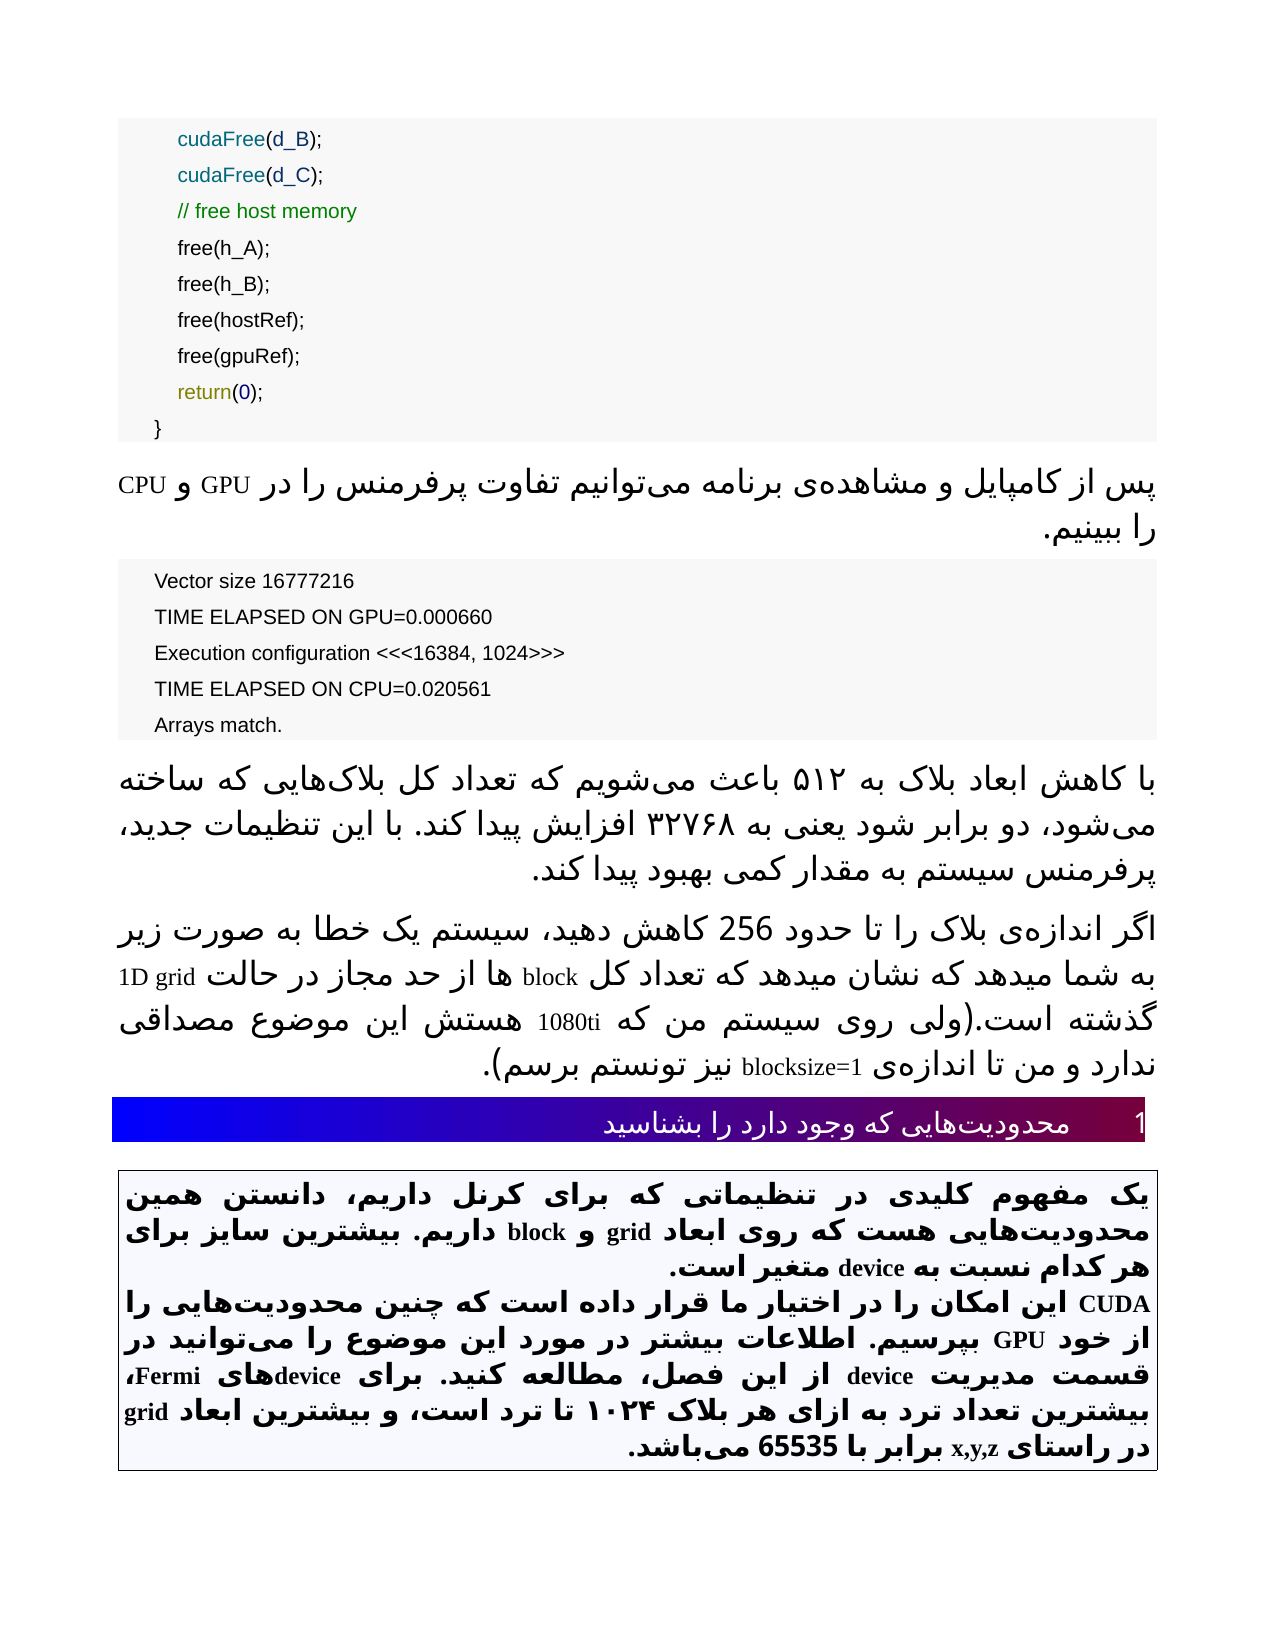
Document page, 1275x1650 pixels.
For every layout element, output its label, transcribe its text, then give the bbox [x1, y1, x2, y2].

text اگر اندازه‌ی بلاک را تا حدود 256 کاهش دهید، سیستم یک خطا به صورت زیر به شما میدهد که نشان میدهد که تعداد کل block ها از حد مجاز در حالت 1D grid گذشته است.(ولی روی سیستم من که 1080ti هستش این موضوع مصداقی ندارد و من تا اندازه‌ی blocksize=1 نیز تونستم برسم). [118, 905, 1157, 1085]
text Vector size 16777216 [118, 559, 1157, 596]
text } [118, 406, 1157, 442]
subtitle محدودیت‌هایی که وجود دارد را بشناسید [112, 1097, 1145, 1142]
text return(0); [118, 370, 1157, 406]
text TIME ELAPSED ON GPU=0.000660 [118, 596, 1157, 632]
text free(h_A); [118, 226, 1157, 262]
text cudaFree(d_C); [118, 154, 1157, 190]
text CUDA این امکان را در اختیار ما قرار داده است که چنین محدودیت‌هایی را از خود GPU بپرسیم. اطلاعات بیشتر در مورد این موضوع را می‌توانید در قسمت مدیریت device از این فصل، مطالعه کنید. برای device‌های Fermi، بیشترین تعداد ترد به ازای هر بلاک ۱۰۲۴ تا ترد است، و بیشترین ابعاد grid در راستای x,y,z برابر با 65535 می‌باشد. [119, 1278, 1157, 1470]
text free(h_B); [118, 262, 1157, 298]
text یک مفهوم کلیدی در تنظیماتی که برای کرنل داریم، دانستن همین محدودیت‌هایی هست که روی ابعاد grid و block داریم. بیشترین سایز برای هر کدام نسبت به device متغیر است. [119, 1171, 1157, 1278]
text Arrays match. [118, 704, 1157, 740]
text Execution configuration <<<16384, 1024>>> [118, 632, 1157, 668]
text پس از کامپایل و مشاهده‌ی برنامه می‌توانیم تفاوت پرفرمنس را در GPU و CPU را ببینیم. [118, 457, 1157, 547]
text با کاهش ابعاد بلاک به ۵۱۲ باعث می‌شویم که تعداد کل بلاک‌هایی که ساخته می‌شود، دو برابر شود یعنی به ۳۲۷۶۸ افزایش پیدا کند. با این تنظیمات جدید، پرفرمنس سیستم به مقدار کمی بهبود پیدا کند. [118, 755, 1157, 890]
text TIME ELAPSED ON CPU=0.020561 [118, 668, 1157, 704]
text // free host memory [118, 190, 1157, 226]
text free(gpuRef); [118, 334, 1157, 370]
text cudaFree(d_B); [118, 118, 1157, 154]
text free(hostRef); [118, 298, 1157, 334]
